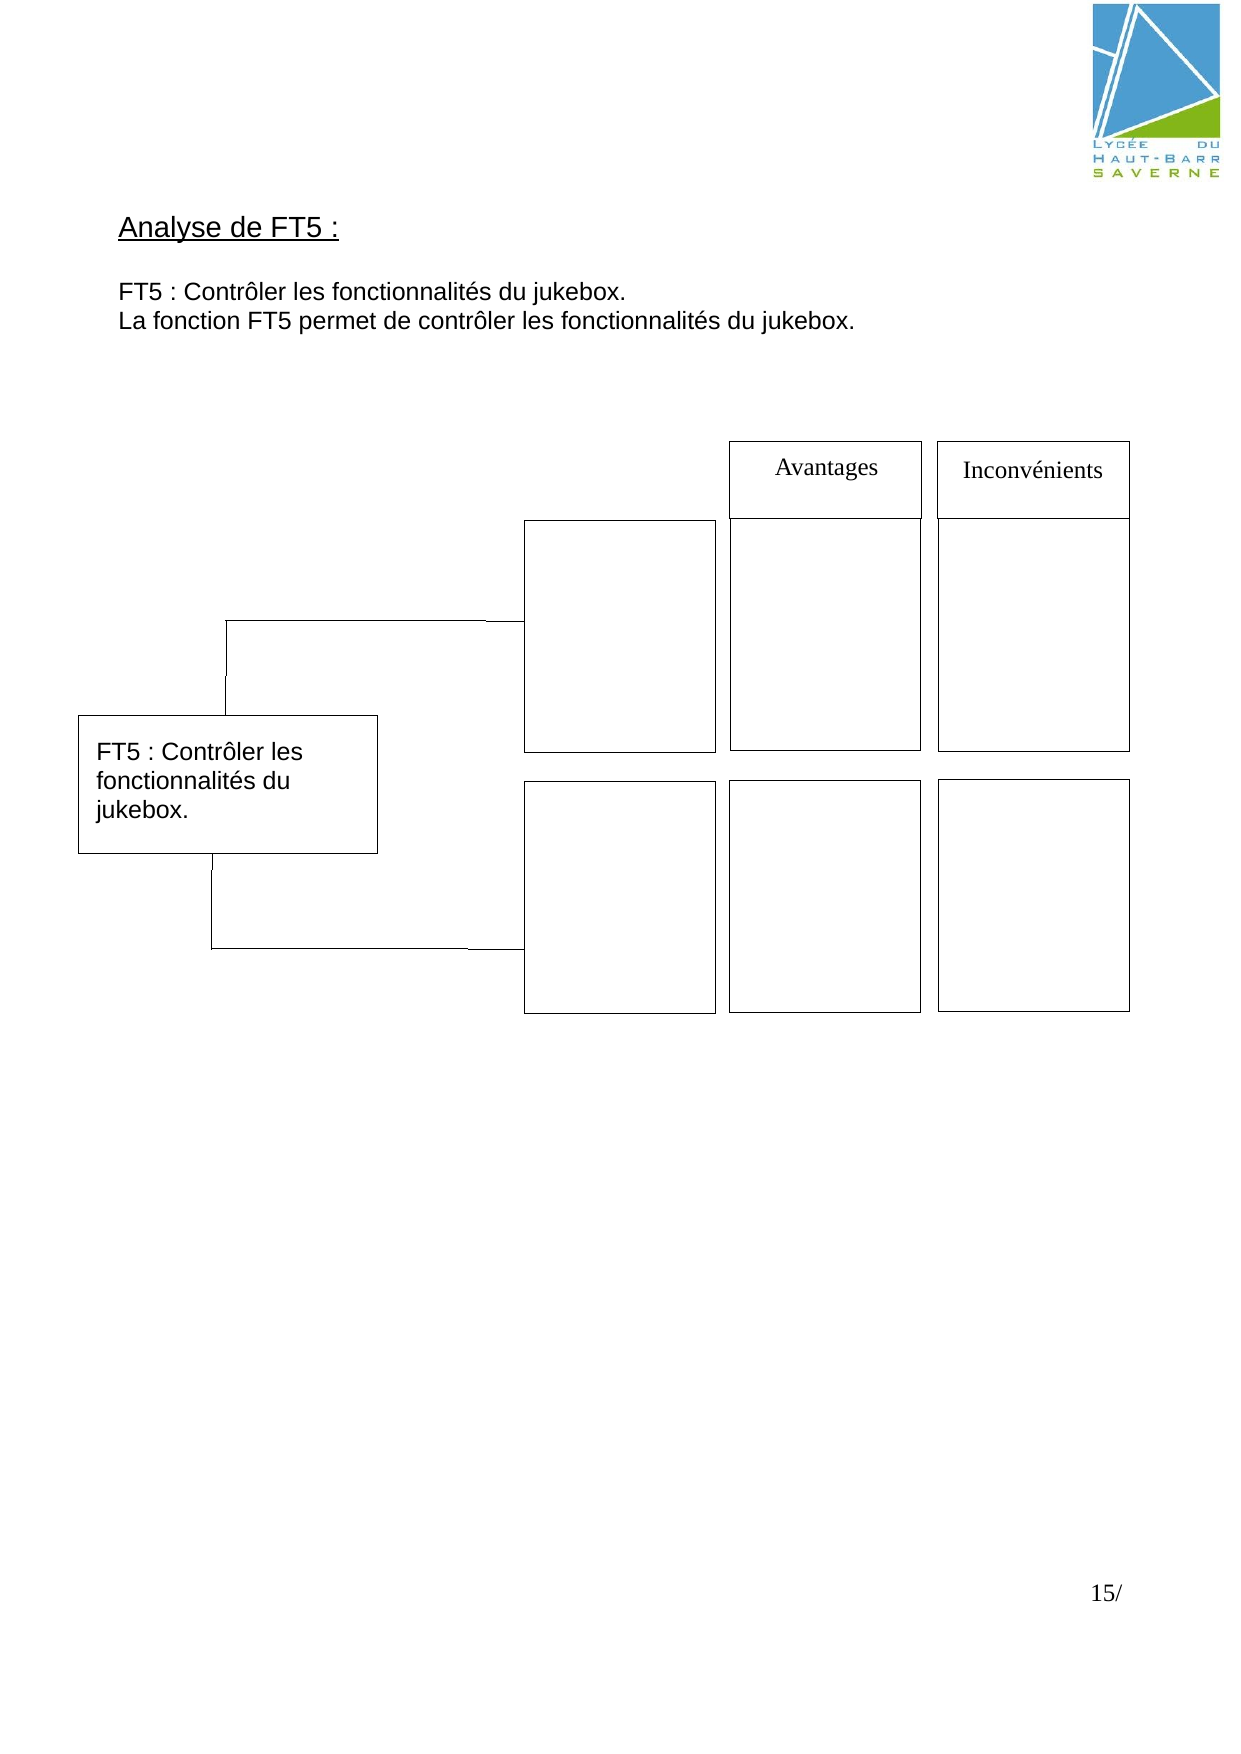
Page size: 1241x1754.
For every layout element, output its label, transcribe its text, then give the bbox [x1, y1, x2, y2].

text La fonction FT5 permet de contrôler les fonctionnalités du jukebox. [118, 306, 1122, 334]
picture [1087, 0, 1224, 185]
text FT5 : Contrôler les fonctionnalités du jukebox. [118, 277, 1122, 306]
text Analyse de FT5 : [118, 210, 1122, 243]
